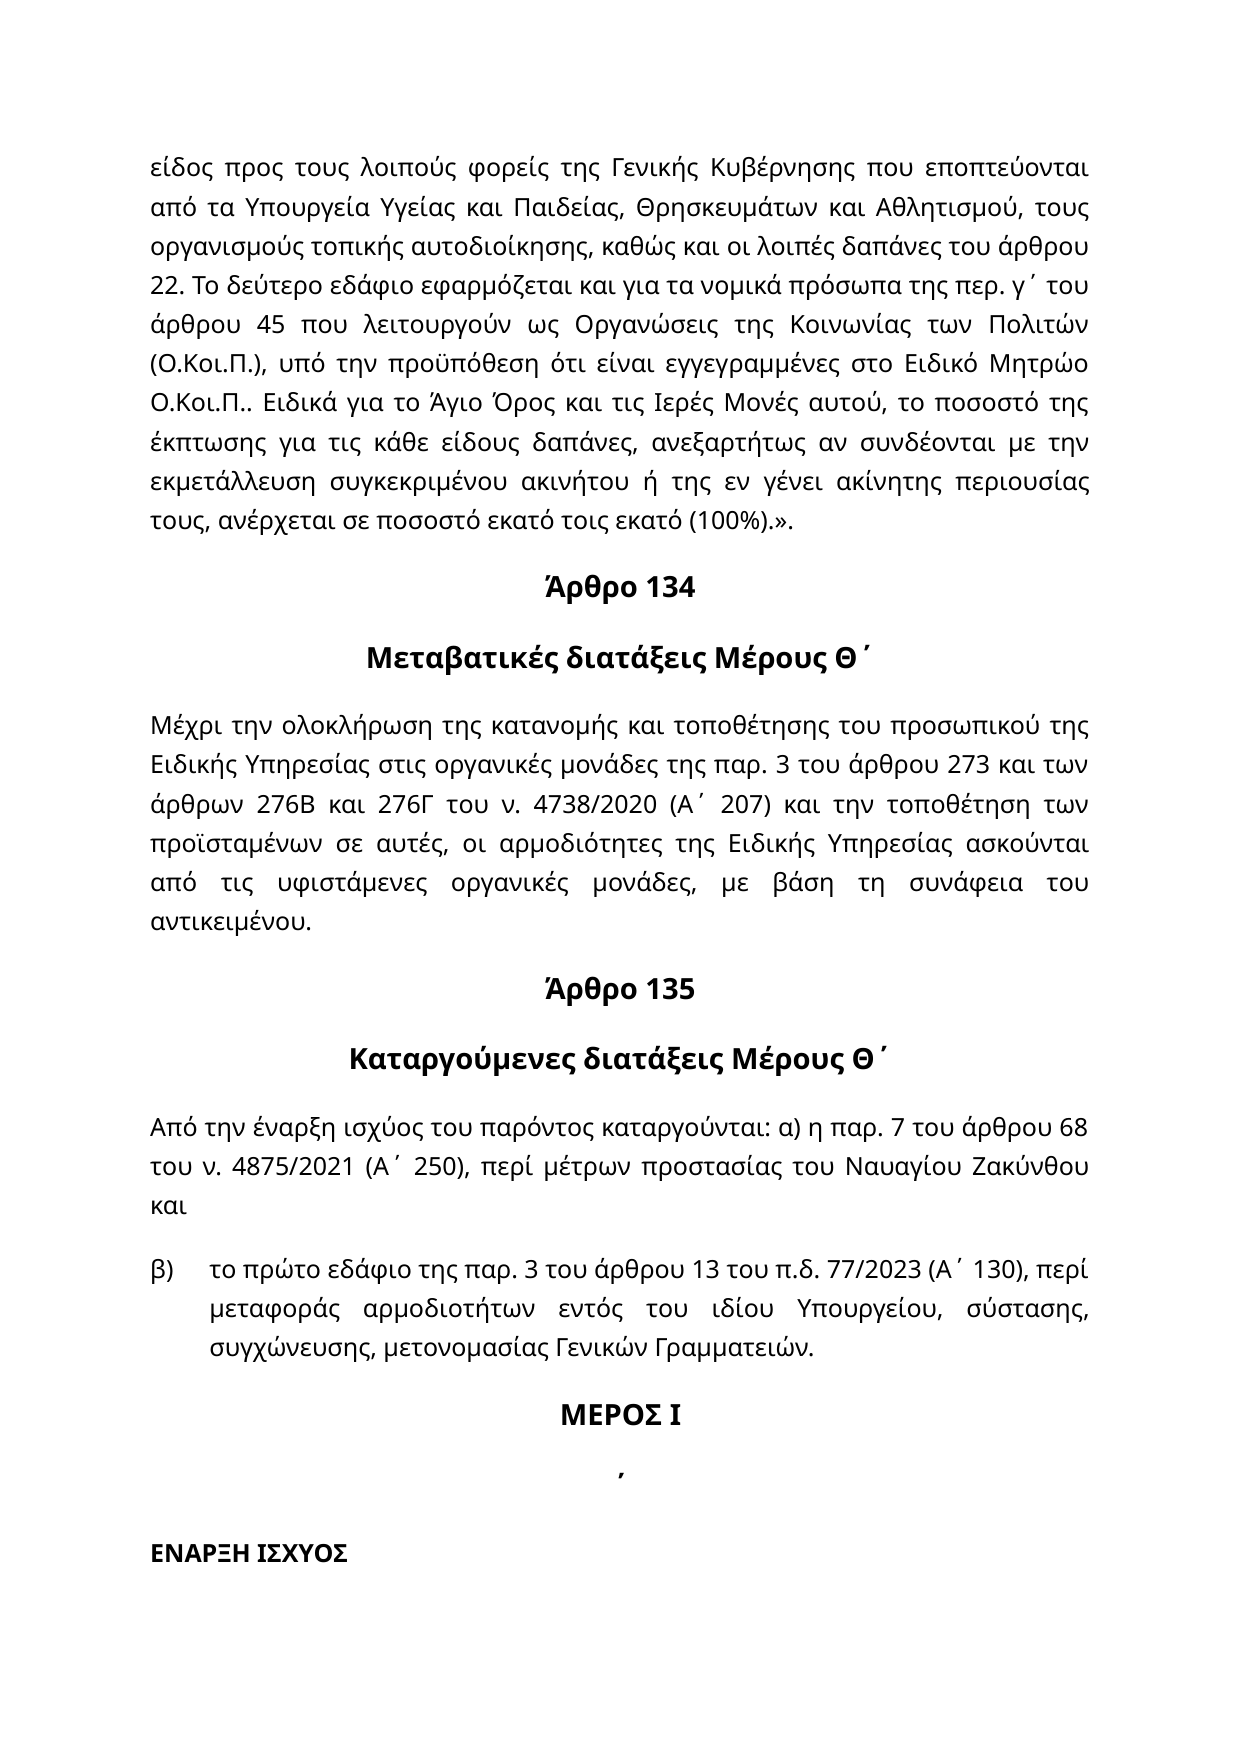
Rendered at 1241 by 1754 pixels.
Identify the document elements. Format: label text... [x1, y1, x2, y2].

list β) το πρώτο εδάφιο της παρ. 3 του άρθρου 13 του π.δ. 77/2023 (Α΄ 130), περί μεταφοράς αρμοδιοτήτων εντός του ιδίου Υπουργείου, σύστασης, συγχώνευσης, μετονομασίας Γενικών Γραμματειών. [150, 1252, 1090, 1364]
text ΕΝΑΡΞΗ ΙΣΧΥΟΣ [150, 1535, 1090, 1569]
subtitle Καταργούμενες διατάξεις Μέρους Θ΄ [150, 1038, 1090, 1078]
subtitle Άρθρο 135 [150, 968, 1090, 1008]
subtitle ΜΕΡΟΣ Ι [150, 1394, 1090, 1434]
subtitle Άρθρο 134 [150, 567, 1090, 606]
text είδος προς τους λοιπούς φορείς της Γενικής Κυβέρνησης που εποπτεύονται από τα Υπουργεία Υγείας και Παιδείας, Θρησκευμάτων και Αθλητισμού, τους οργανισμούς τοπικής αυτοδιοίκησης, καθώς και οι λοιπές δαπάνες του άρθρου 22. Το δεύτερο εδάφιο εφαρμόζεται και για τα νομικά πρόσωπα της περ. γ΄ του άρθρου 45 που λειτουργούν ως Οργανώσεις της Κοινωνίας των Πολιτών (Ο.Κοι.Π.), υπό την προϋπόθεση ότι είναι εγγεγραμμένες στο Ειδικό Μητρώο Ο.Κοι.Π.. Ειδικά για το Άγιο Όρος και τις Ιερές Μονές αυτού, το ποσοστό της έκπτωσης για τις κάθε είδους δαπάνες, ανεξαρτήτως αν συνδέονται με την εκμετάλλευση συγκεκριμένου ακινήτου ή της εν γένει ακίνητης περιουσίας τους, ανέρχεται σε ποσοστό εκατό τοις εκατό (100%).». [150, 150, 1090, 537]
subtitle ΄ [150, 1465, 1090, 1504]
text Από την έναρξη ισχύος του παρόντος καταργούνται: α) η παρ. 7 του άρθρου 68 του ν. 4875/2021 (Α΄ 250), περί μέτρων προστασίας του Ναυαγίου Ζακύνθου και [150, 1109, 1090, 1222]
text Μέχρι την ολοκλήρωση της κατανομής και τοποθέτησης του προσωπικού της Ειδικής Υπηρεσίας στις οργανικές μονάδες της παρ. 3 του άρθρου 273 και των άρθρων 276B και 276Γ του ν. 4738/2020 (Α΄ 207) και την τοποθέτηση των προϊσταμένων σε αυτές, οι αρμοδιότητες της Ειδικής Υπηρεσίας ασκούνται από τις υφιστάμενες οργανικές μονάδες, με βάση τη συνάφεια του αντικειμένου. [150, 708, 1090, 938]
subtitle Μεταβατικές διατάξεις Μέρους Θ΄ [150, 637, 1090, 677]
